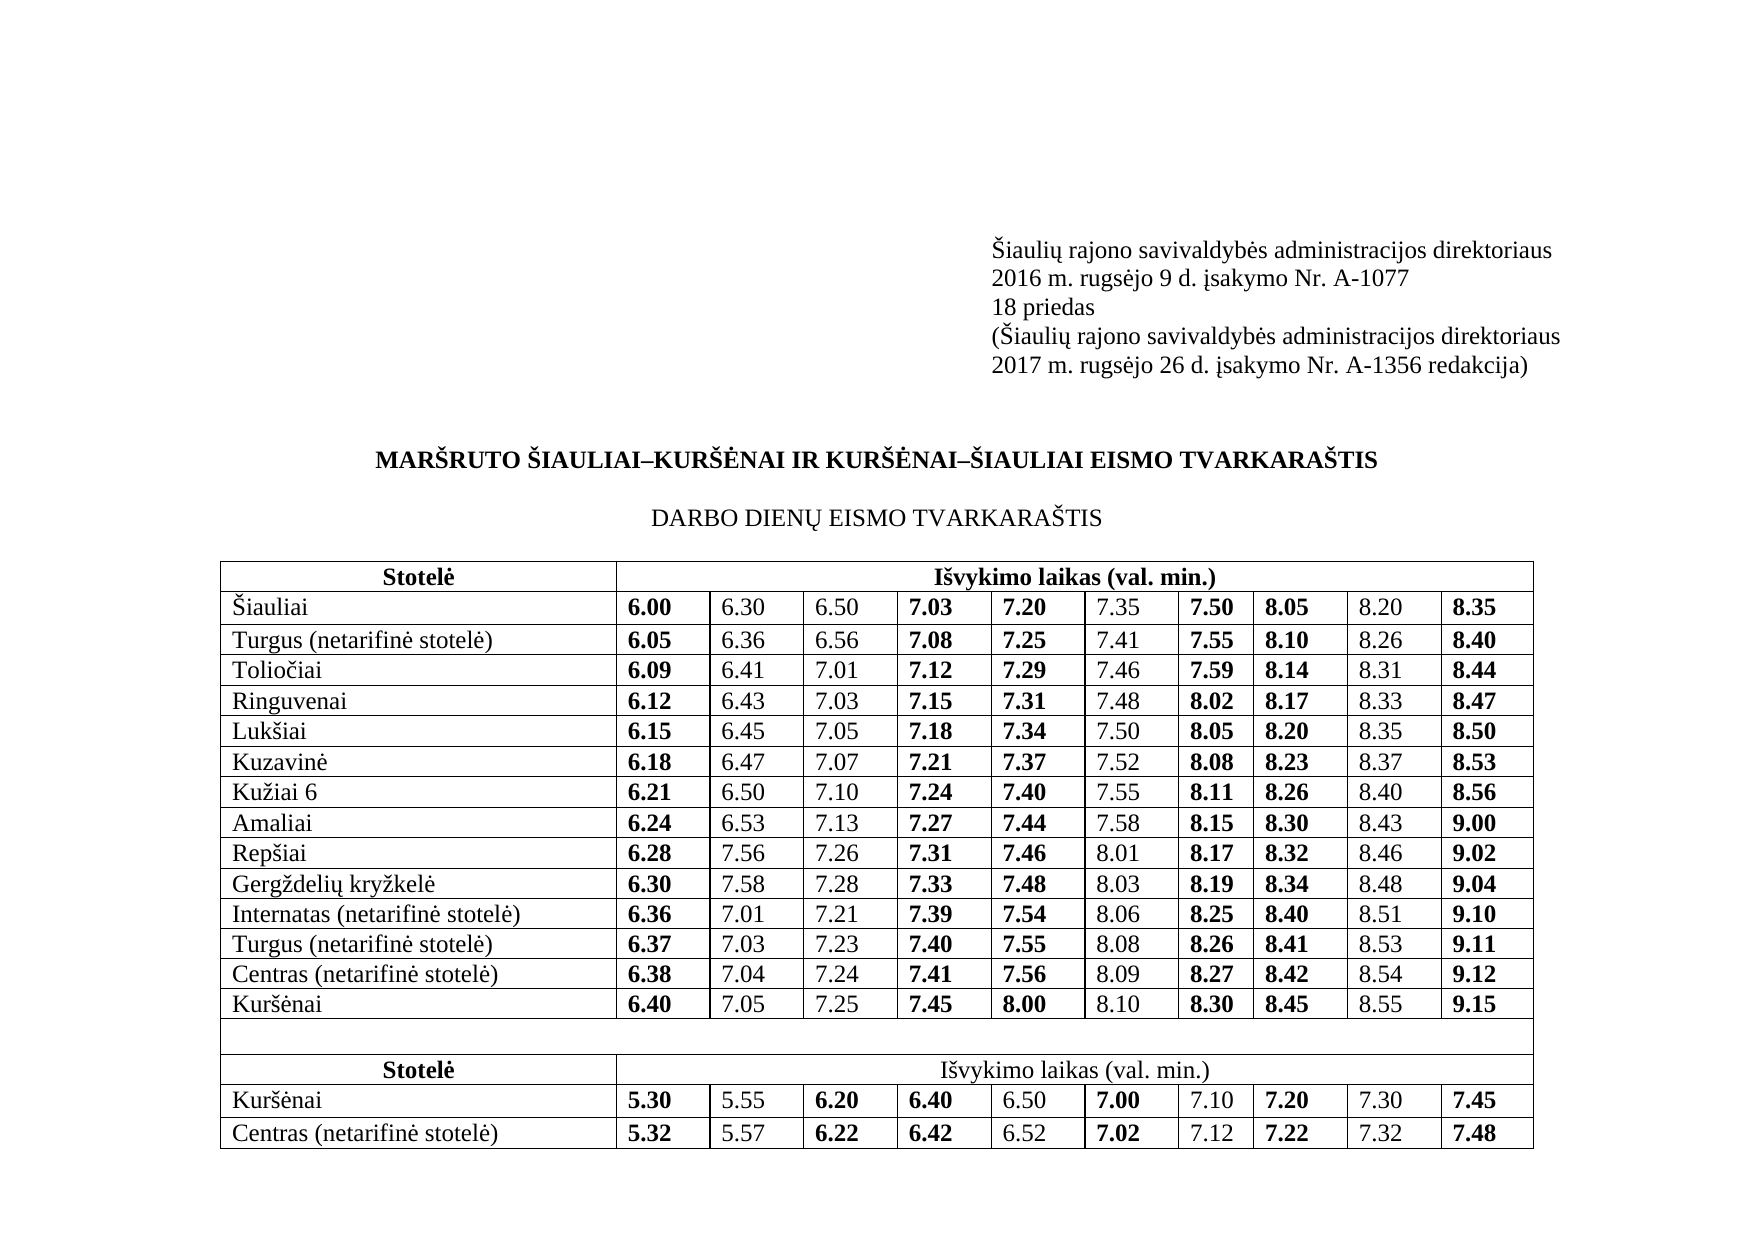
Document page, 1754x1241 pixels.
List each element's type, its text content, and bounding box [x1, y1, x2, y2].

table_cell 7.33 [898, 869, 991, 898]
text DARBO DIENŲ EISMO TVARKARAŠTIS [118, 503, 1636, 532]
table_cell Internatas (netarifinė stotelė) [221, 899, 616, 928]
table_cell 7.31 [898, 838, 991, 868]
table_cell 8.05 [1179, 716, 1253, 746]
table_cell 6.36 [617, 899, 709, 928]
table_cell 6.43 [711, 686, 803, 715]
table_cell 7.04 [711, 959, 803, 988]
table_cell 7.54 [992, 899, 1084, 928]
table_cell 6.40 [617, 989, 709, 1017]
table_cell 9.04 [1442, 869, 1533, 898]
table_cell 8.40 [1442, 625, 1533, 654]
table_cell 8.05 [1254, 592, 1347, 624]
table_cell 8.10 [1086, 989, 1178, 1017]
table_cell 6.09 [617, 655, 709, 685]
table_cell 8.06 [1086, 899, 1178, 928]
table_cell 7.45 [1442, 1085, 1533, 1117]
table_cell 6.12 [617, 686, 709, 715]
table_cell 7.25 [992, 625, 1084, 654]
table_cell 8.17 [1254, 686, 1347, 715]
table_cell 8.33 [1348, 686, 1441, 715]
table_cell 8.51 [1348, 899, 1441, 928]
table_cell 6.18 [617, 747, 709, 776]
table_cell 9.15 [1442, 989, 1533, 1017]
table_cell 7.10 [804, 777, 897, 807]
table_cell Amaliai [221, 808, 616, 837]
table_cell 7.41 [898, 959, 991, 988]
text 18 priedas [903, 292, 1636, 321]
table_cell 8.30 [1179, 989, 1253, 1017]
table_cell 7.05 [804, 716, 897, 746]
table_cell 7.24 [804, 959, 897, 988]
table_cell Toliočiai [221, 655, 616, 685]
table_cell 8.44 [1442, 655, 1533, 685]
table_cell 7.45 [898, 989, 991, 1017]
table_cell 7.50 [1179, 592, 1253, 624]
table_cell 7.44 [992, 808, 1084, 837]
table_cell 7.12 [1179, 1118, 1253, 1147]
table_cell 7.37 [992, 747, 1084, 776]
table_cell 7.35 [1086, 592, 1178, 624]
table_header Išvykimo laikas (val. min.) [617, 562, 1533, 591]
table_cell 7.50 [1086, 716, 1178, 746]
table_cell Turgus (netarifinė stotelė) [221, 929, 616, 958]
table_cell Lukšiai [221, 716, 616, 746]
table_cell Ringuvenai [221, 686, 616, 715]
table_cell 9.11 [1442, 929, 1533, 958]
table_cell 7.29 [992, 655, 1084, 685]
table_cell 8.09 [1086, 959, 1178, 988]
table_cell 7.39 [898, 899, 991, 928]
text MARŠRUTO ŠIAULIAI–KURŠĖNAI IR KURŠĖNAI–ŠIAULIAI EISMO TVARKARAŠTIS [118, 446, 1636, 474]
table_cell 8.23 [1254, 747, 1347, 776]
table_cell 6.56 [804, 625, 897, 654]
table_cell 8.10 [1254, 625, 1347, 654]
table_cell Kužiai 6 [221, 777, 616, 807]
table_cell 6.22 [804, 1118, 897, 1147]
table_cell 8.19 [1179, 869, 1253, 898]
table_cell Centras (netarifinė stotelė) [221, 959, 616, 988]
text (Šiaulių rajono savivaldybės administracijos direktoriaus [991, 321, 1636, 350]
table_cell 6.28 [617, 838, 709, 868]
table_cell 6.36 [711, 625, 803, 654]
table_cell 7.01 [804, 655, 897, 685]
table_cell 7.30 [1348, 1085, 1441, 1117]
table_cell 8.08 [1086, 929, 1178, 958]
table_cell 7.41 [1086, 625, 1178, 654]
table_cell 8.25 [1179, 899, 1253, 928]
table_cell 8.01 [1086, 838, 1178, 868]
table_cell 7.08 [898, 625, 991, 654]
table_cell 8.15 [1179, 808, 1253, 837]
table_cell 7.22 [1254, 1118, 1347, 1147]
table_cell 7.56 [992, 959, 1084, 988]
table_cell 8.37 [1348, 747, 1441, 776]
table_cell 7.27 [898, 808, 991, 837]
table_cell 7.46 [992, 838, 1084, 868]
table_cell 8.40 [1254, 899, 1347, 928]
table_cell 5.57 [711, 1118, 803, 1147]
table_cell 9.02 [1442, 838, 1533, 868]
table_cell 7.02 [1086, 1118, 1178, 1147]
table_cell 7.13 [804, 808, 897, 837]
table_cell 8.00 [992, 989, 1084, 1017]
table_cell 9.12 [1442, 959, 1533, 988]
table_cell 7.03 [711, 929, 803, 958]
table_cell 6.42 [898, 1118, 991, 1147]
table_cell 7.56 [711, 838, 803, 868]
table_cell 6.50 [711, 777, 803, 807]
table_cell 8.34 [1254, 869, 1347, 898]
table_cell 7.03 [898, 592, 991, 624]
table_cell 8.31 [1348, 655, 1441, 685]
table_cell 7.23 [804, 929, 897, 958]
table_cell 9.00 [1442, 808, 1533, 837]
table_cell Šiauliai [221, 592, 616, 624]
table_cell 5.30 [617, 1085, 709, 1117]
table_cell 7.55 [1179, 625, 1253, 654]
table_cell 6.15 [617, 716, 709, 746]
table_cell 7.20 [992, 592, 1084, 624]
table_cell 7.46 [1086, 655, 1178, 685]
table_cell 7.31 [992, 686, 1084, 715]
table_cell 8.27 [1179, 959, 1253, 988]
table_cell 7.48 [1442, 1118, 1533, 1147]
table_cell 7.55 [1086, 777, 1178, 807]
table_cell 7.12 [898, 655, 991, 685]
table_cell 6.41 [711, 655, 803, 685]
table_cell 6.37 [617, 929, 709, 958]
text 2017 m. rugsėjo 26 d. įsakymo Nr. A-1356 redakcija) [991, 350, 1636, 378]
table_cell 8.50 [1442, 716, 1533, 746]
table_cell 7.58 [1086, 808, 1178, 837]
table_cell 7.20 [1254, 1085, 1347, 1117]
table_cell 6.45 [711, 716, 803, 746]
table_cell 6.20 [804, 1085, 897, 1117]
table_cell 7.40 [898, 929, 991, 958]
table_cell 7.40 [992, 777, 1084, 807]
table_cell 6.52 [992, 1118, 1084, 1147]
table_cell 8.45 [1254, 989, 1347, 1017]
table_cell 7.26 [804, 838, 897, 868]
table_cell 7.21 [804, 899, 897, 928]
text 2016 m. rugsėjo 9 d. įsakymo Nr. A-1077 [920, 263, 1636, 292]
table_cell 6.53 [711, 808, 803, 837]
table_cell 8.08 [1179, 747, 1253, 776]
table_cell 8.30 [1254, 808, 1347, 837]
table_cell 8.02 [1179, 686, 1253, 715]
table_cell 5.32 [617, 1118, 709, 1147]
table_cell 7.03 [804, 686, 897, 715]
table_cell 8.26 [1254, 777, 1347, 807]
text Šiaulių rajono savivaldybės administracijos direktoriaus [856, 235, 1636, 263]
table_cell 7.59 [1179, 655, 1253, 685]
table_header Stotelė [221, 562, 616, 591]
table_cell Repšiai [221, 838, 616, 868]
table_cell 7.28 [804, 869, 897, 898]
table_cell 9.10 [1442, 899, 1533, 928]
table_cell Kuršėnai [221, 1085, 616, 1117]
table_cell Kuzavinė [221, 747, 616, 776]
table_cell 7.24 [898, 777, 991, 807]
table_cell 7.55 [992, 929, 1084, 958]
table_cell 8.43 [1348, 808, 1441, 837]
table_cell 7.05 [711, 989, 803, 1017]
table_cell 8.40 [1348, 777, 1441, 807]
table_cell 7.10 [1179, 1085, 1253, 1117]
table_cell 8.48 [1348, 869, 1441, 898]
table_cell 8.20 [1348, 592, 1441, 624]
table_cell 5.55 [711, 1085, 803, 1117]
table_cell 6.50 [804, 592, 897, 624]
table_cell 7.21 [898, 747, 991, 776]
table_cell 8.46 [1348, 838, 1441, 868]
table_cell 8.14 [1254, 655, 1347, 685]
table_cell 6.30 [711, 592, 803, 624]
table_cell 8.26 [1348, 625, 1441, 654]
table_cell 6.50 [992, 1085, 1084, 1117]
table_cell 6.21 [617, 777, 709, 807]
table_cell 7.25 [804, 989, 897, 1017]
table_cell Kuršėnai [221, 989, 616, 1017]
table_cell 8.55 [1348, 989, 1441, 1017]
table_cell 8.26 [1179, 929, 1253, 958]
table_cell 8.41 [1254, 929, 1347, 958]
table_cell 7.07 [804, 747, 897, 776]
table_cell 7.48 [1086, 686, 1178, 715]
table_cell 7.00 [1086, 1085, 1178, 1117]
table_cell 7.34 [992, 716, 1084, 746]
table_cell Gergždelių kryžkelė [221, 869, 616, 898]
table_cell 8.56 [1442, 777, 1533, 807]
table_cell 8.54 [1348, 959, 1441, 988]
table_cell 8.35 [1348, 716, 1441, 746]
table_cell Išvykimo laikas (val. min.) [617, 1055, 1533, 1084]
table_cell 6.30 [617, 869, 709, 898]
table_cell 6.38 [617, 959, 709, 988]
table_cell 8.35 [1442, 592, 1533, 624]
table_cell 8.20 [1254, 716, 1347, 746]
table_cell 8.42 [1254, 959, 1347, 988]
table_cell 7.01 [711, 899, 803, 928]
table_cell 8.32 [1254, 838, 1347, 868]
table_cell 8.17 [1179, 838, 1253, 868]
table_cell 8.03 [1086, 869, 1178, 898]
table_cell 6.47 [711, 747, 803, 776]
table_cell [221, 1019, 1533, 1054]
table_cell 8.53 [1348, 929, 1441, 958]
table_cell Stotelė [221, 1055, 616, 1084]
table_cell 6.00 [617, 592, 709, 624]
table_cell 7.52 [1086, 747, 1178, 776]
table_cell Centras (netarifinė stotelė) [221, 1118, 616, 1147]
table_cell 7.58 [711, 869, 803, 898]
table_cell 6.24 [617, 808, 709, 837]
table_cell 7.32 [1348, 1118, 1441, 1147]
table_cell 6.05 [617, 625, 709, 654]
table_cell 6.40 [898, 1085, 991, 1117]
table_cell 8.53 [1442, 747, 1533, 776]
table_cell 7.48 [992, 869, 1084, 898]
table_cell 8.11 [1179, 777, 1253, 807]
table_cell 8.47 [1442, 686, 1533, 715]
table_cell 7.18 [898, 716, 991, 746]
table_cell 7.15 [898, 686, 991, 715]
table_cell Turgus (netarifinė stotelė) [221, 625, 616, 654]
